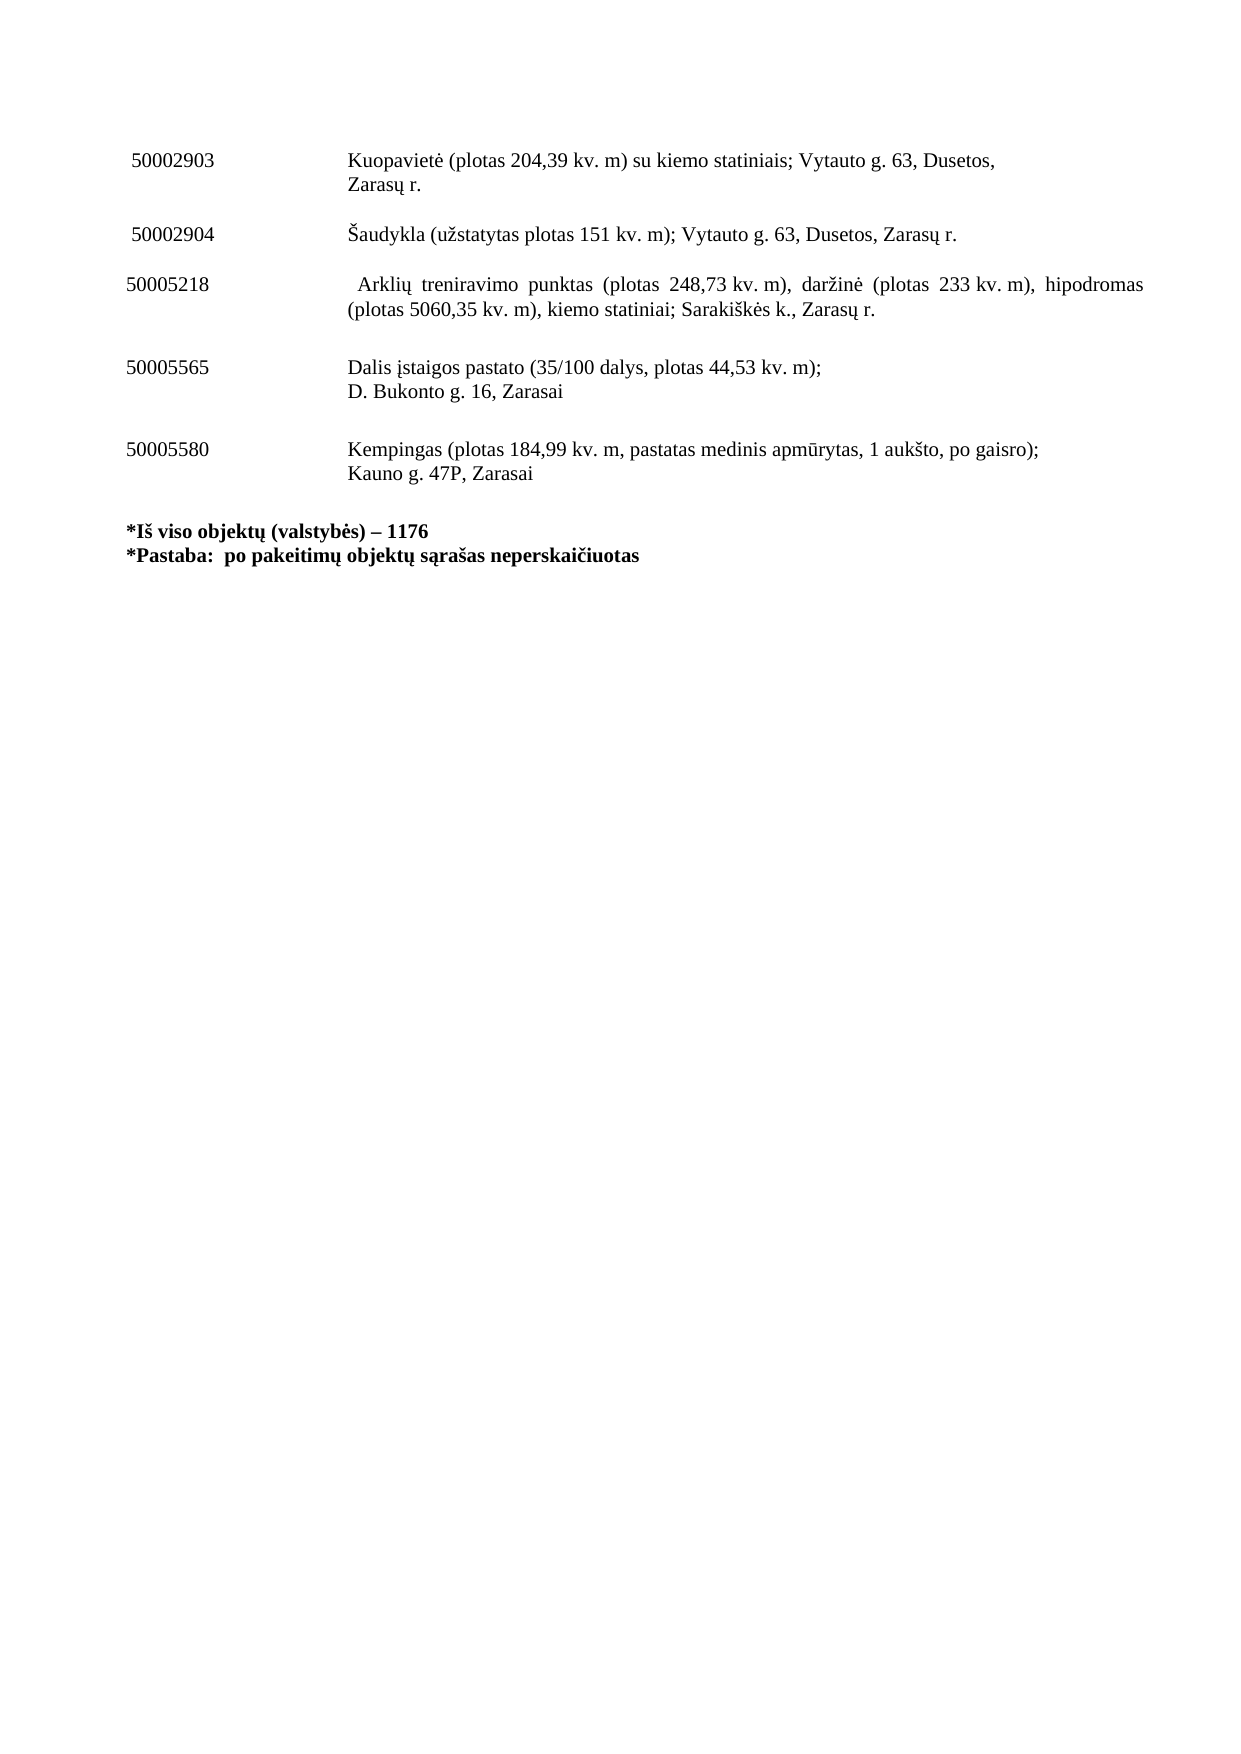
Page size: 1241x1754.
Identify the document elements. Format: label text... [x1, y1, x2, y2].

table_cell 50002903 [115, 148, 336, 198]
table_cell [1170, 355, 1192, 437]
table_cell [1148, 222, 1155, 272]
table_cell [1193, 148, 1211, 198]
table_cell [101, 273, 114, 354]
table_cell [1170, 148, 1192, 198]
table_cell [101, 437, 114, 519]
table_cell [1155, 437, 1163, 519]
table_cell [1155, 273, 1163, 354]
table_cell [1193, 222, 1211, 272]
table_cell [1163, 437, 1170, 519]
table_cell [1155, 355, 1163, 437]
table_cell [1155, 148, 1163, 198]
table_cell [101, 222, 114, 272]
table_cell 50002904 [115, 222, 336, 272]
table_cell Dalis įstaigos pastato (35/100 dalys, plotas 44,53 kv. m); D. Bukonto g. 16, Zarasai [336, 355, 1155, 437]
table_cell [1163, 148, 1170, 198]
table_cell [1155, 519, 1163, 543]
table_cell [1155, 198, 1163, 222]
table_cell [1193, 198, 1211, 222]
table_cell Šaudykla (užstatytas plotas 151 kv. m); Vytauto g. 63, Dusetos, Zarasų r. [336, 222, 1037, 272]
table_cell [1163, 355, 1170, 437]
table_cell 50005580 [115, 437, 336, 519]
table_cell [1170, 222, 1192, 272]
table_cell [1170, 437, 1192, 519]
table_cell [754, 519, 1155, 543]
table_cell Kuopavietė (plotas 204,39 kv. m) su kiemo statiniais; Vytauto g. 63, Dusetos, Zarasų r. [336, 148, 1037, 198]
table_cell [1170, 519, 1192, 543]
table_cell [1037, 222, 1148, 272]
table_cell 50005565 [115, 355, 336, 437]
table_cell [101, 148, 114, 198]
table_cell [1193, 543, 1211, 591]
table_cell Arklių treniravimo punktas (plotas 248,73 kv. m), daržinė (plotas 233 kv. m), hipodromas (plotas 5060,35 kv. m), kiemo statiniai; Sarakiškės k., Zarasų r. [336, 273, 1155, 354]
table_cell [1193, 355, 1211, 437]
table_cell [101, 355, 114, 437]
table_cell [1148, 148, 1155, 198]
table_cell [1163, 519, 1170, 543]
table_cell [1155, 543, 1163, 591]
table_cell [1163, 222, 1170, 272]
table_cell [115, 198, 1155, 222]
table_cell [1163, 543, 1170, 591]
table_cell [101, 543, 114, 591]
table_cell [101, 519, 114, 543]
table_cell [1163, 273, 1170, 354]
table_cell *Iš viso objektų (valstybės) – 1176 [115, 519, 606, 543]
table_cell [1193, 273, 1211, 354]
table_cell [101, 198, 114, 222]
table_cell [1170, 543, 1192, 591]
table_cell [1155, 222, 1163, 272]
table_cell *Pastaba: po pakeitimų objektų sąrašas neperskaičiuotas [115, 543, 1155, 591]
table_cell [606, 519, 754, 543]
table_cell [1163, 198, 1170, 222]
table_cell 50005218 [115, 273, 336, 354]
table_cell [1170, 273, 1192, 354]
table_cell [1193, 519, 1211, 543]
table_cell [1170, 198, 1192, 222]
table_cell Kempingas (plotas 184,99 kv. m, pastatas medinis apmūrytas, 1 aukšto, po gaisro); Kauno g. 47P, Zarasai [336, 437, 1155, 519]
table_cell [1193, 437, 1211, 519]
table_cell [1037, 148, 1148, 198]
